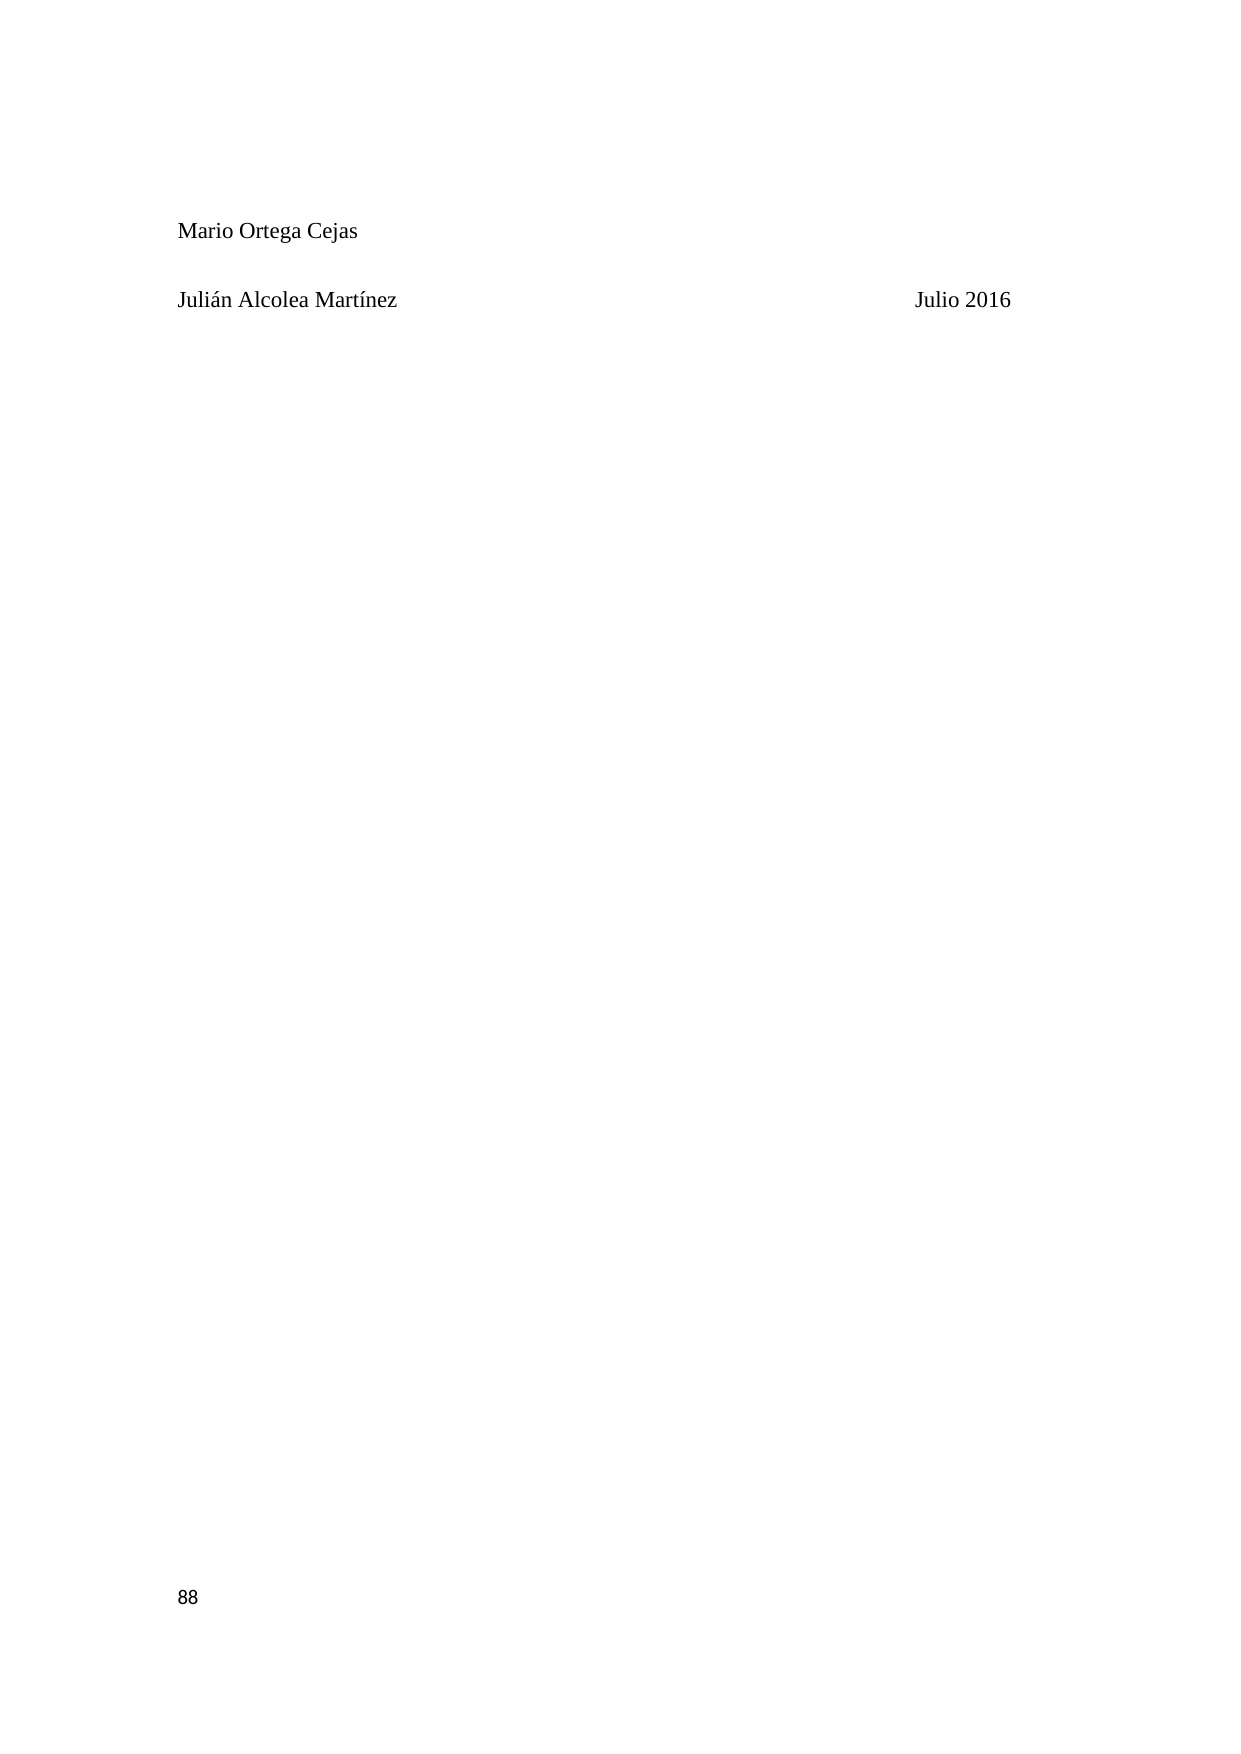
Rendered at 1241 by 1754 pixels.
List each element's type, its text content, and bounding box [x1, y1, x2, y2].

text Julián Alcolea Martínez Julio 2016 [177, 286, 1063, 312]
text Mario Ortega Cejas [177, 218, 1063, 244]
